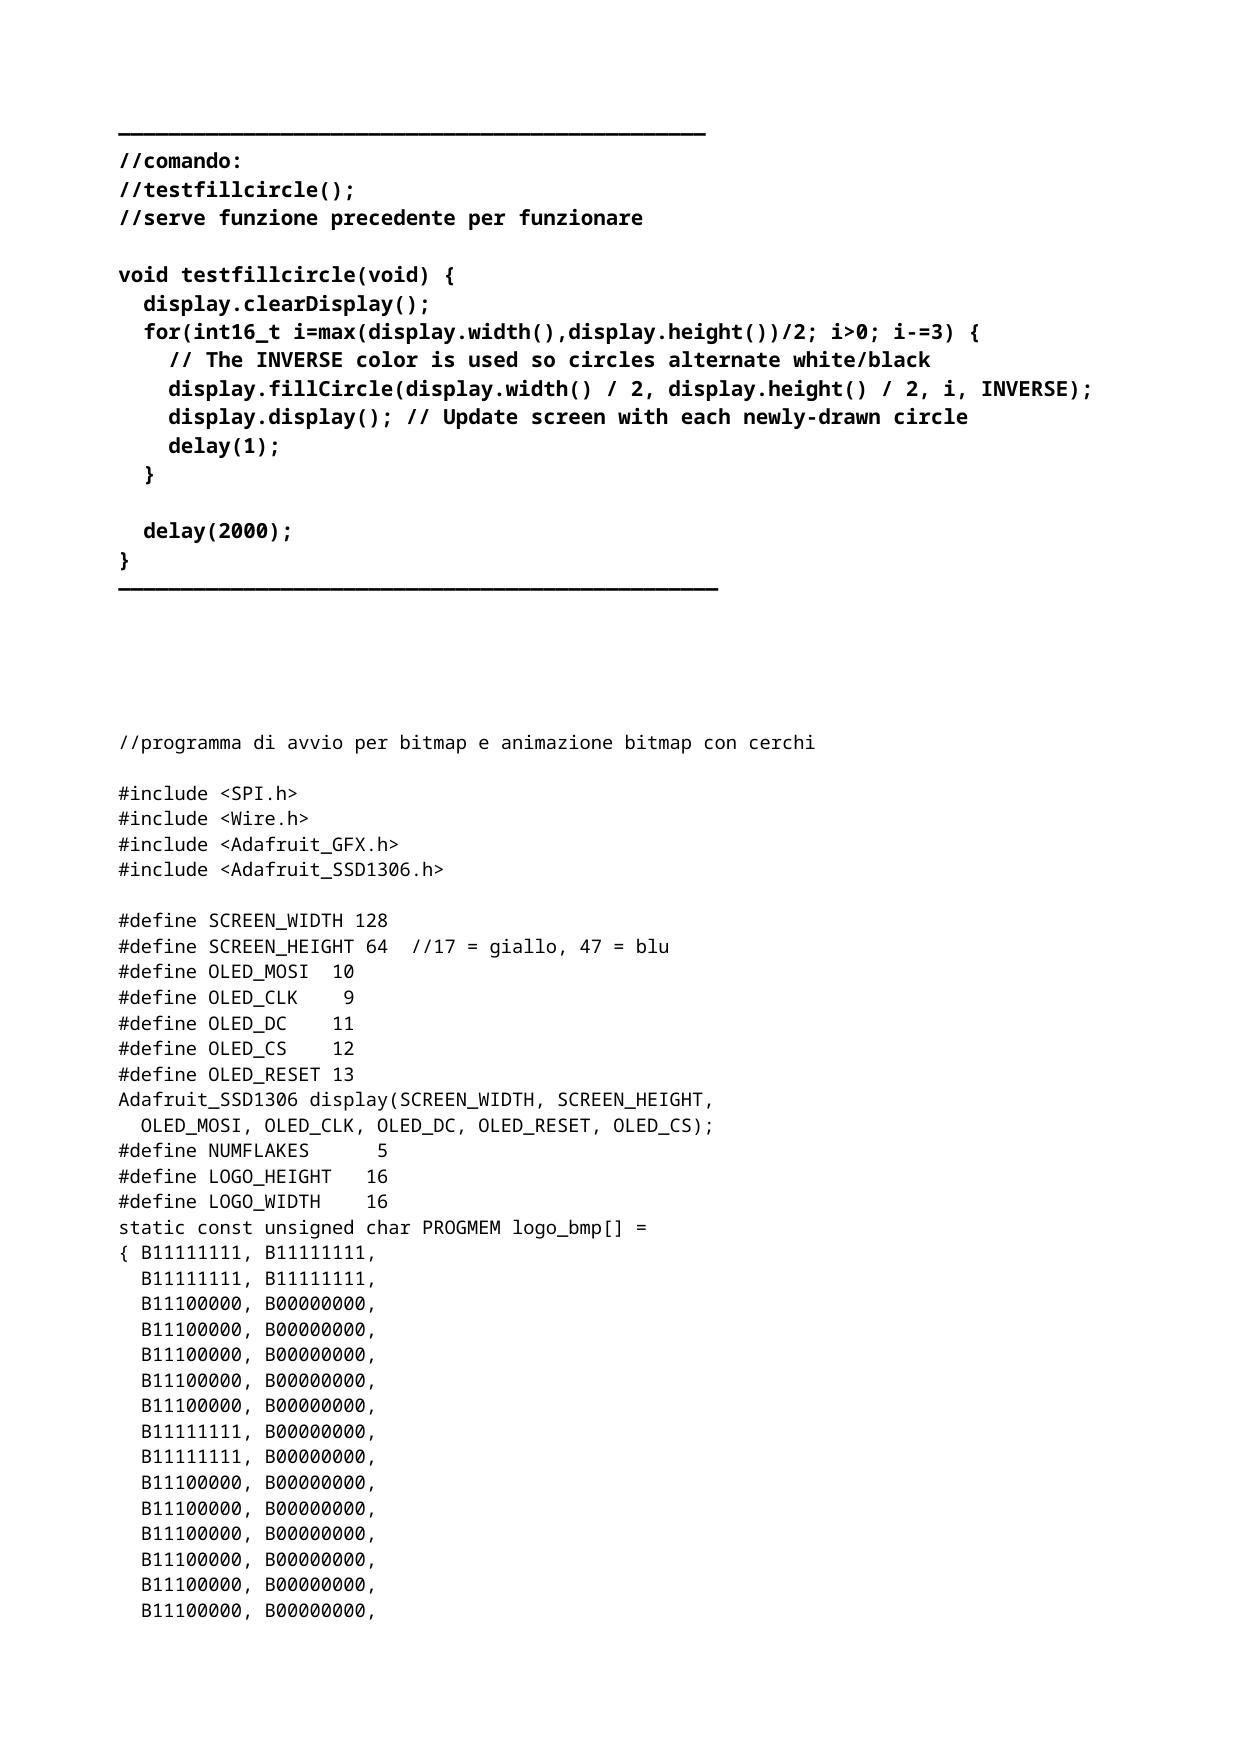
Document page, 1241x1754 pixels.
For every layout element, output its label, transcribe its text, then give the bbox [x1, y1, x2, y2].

text #define LOGO_WIDTH 16 [118, 1188, 1122, 1214]
text for(int16_t i=max(display.width(),display.height())/2; i>0; i-=3) { [118, 317, 1122, 346]
text //serve funzione precedente per funzionare [118, 203, 1122, 232]
text ———————————————————————————————————————————————— [118, 573, 1122, 602]
text #define SCREEN_HEIGHT 64 //17 = giallo, 47 = blu [118, 933, 1122, 959]
text //testfillcircle(); [118, 175, 1122, 203]
text B11111111, B00000000, [118, 1418, 1122, 1444]
text B11100000, B00000000, [118, 1367, 1122, 1393]
text #define OLED_CS 12 [118, 1035, 1122, 1061]
text #include <Adafruit_SSD1306.h> [118, 857, 1122, 882]
text #include <Wire.h> [118, 806, 1122, 831]
text } [118, 545, 1122, 573]
text { B11111111, B11111111, [118, 1239, 1122, 1265]
text B11100000, B00000000, [118, 1393, 1122, 1418]
text delay(2000); [118, 516, 1122, 545]
text } [118, 459, 1122, 488]
text void testfillcircle(void) { [118, 260, 1122, 289]
text B11100000, B00000000, [118, 1546, 1122, 1571]
text ——————————————————————————————————————————————— [118, 118, 1122, 147]
text B11100000, B00000000, [118, 1469, 1122, 1495]
text B11100000, B00000000, [118, 1571, 1122, 1597]
text // The INVERSE color is used so circles alternate white/black [118, 346, 1122, 374]
text B11100000, B00000000, [118, 1342, 1122, 1367]
text B11100000, B00000000, [118, 1597, 1122, 1622]
text delay(1); [118, 431, 1122, 459]
text #define LOGO_HEIGHT 16 [118, 1163, 1122, 1188]
text B11111111, B11111111, [118, 1265, 1122, 1291]
text Adafruit_SSD1306 display(SCREEN_WIDTH, SCREEN_HEIGHT, [118, 1086, 1122, 1112]
text B11100000, B00000000, [118, 1495, 1122, 1520]
text //comando: [118, 147, 1122, 175]
text display.display(); // Update screen with each newly-drawn circle [118, 402, 1122, 431]
text B11100000, B00000000, [118, 1316, 1122, 1342]
text #define OLED_RESET 13 [118, 1061, 1122, 1086]
text static const unsigned char PROGMEM logo_bmp[] = [118, 1214, 1122, 1239]
text display.clearDisplay(); [118, 289, 1122, 317]
text //programma di avvio per bitmap e animazione bitmap con cerchi [118, 729, 1122, 755]
text #define SCREEN_WIDTH 128 [118, 908, 1122, 933]
text #include <Adafruit_GFX.h> [118, 831, 1122, 857]
text #include <SPI.h> [118, 780, 1122, 806]
text display.fillCircle(display.width() / 2, display.height() / 2, i, INVERSE); [118, 374, 1122, 402]
text B11100000, B00000000, [118, 1291, 1122, 1316]
text #define OLED_MOSI 10 [118, 959, 1122, 984]
text OLED_MOSI, OLED_CLK, OLED_DC, OLED_RESET, OLED_CS); [118, 1112, 1122, 1137]
text #define OLED_CLK 9 [118, 984, 1122, 1010]
text B11111111, B00000000, [118, 1444, 1122, 1469]
text #define NUMFLAKES 5 [118, 1137, 1122, 1163]
text B11100000, B00000000, [118, 1520, 1122, 1546]
text #define OLED_DC 11 [118, 1010, 1122, 1035]
